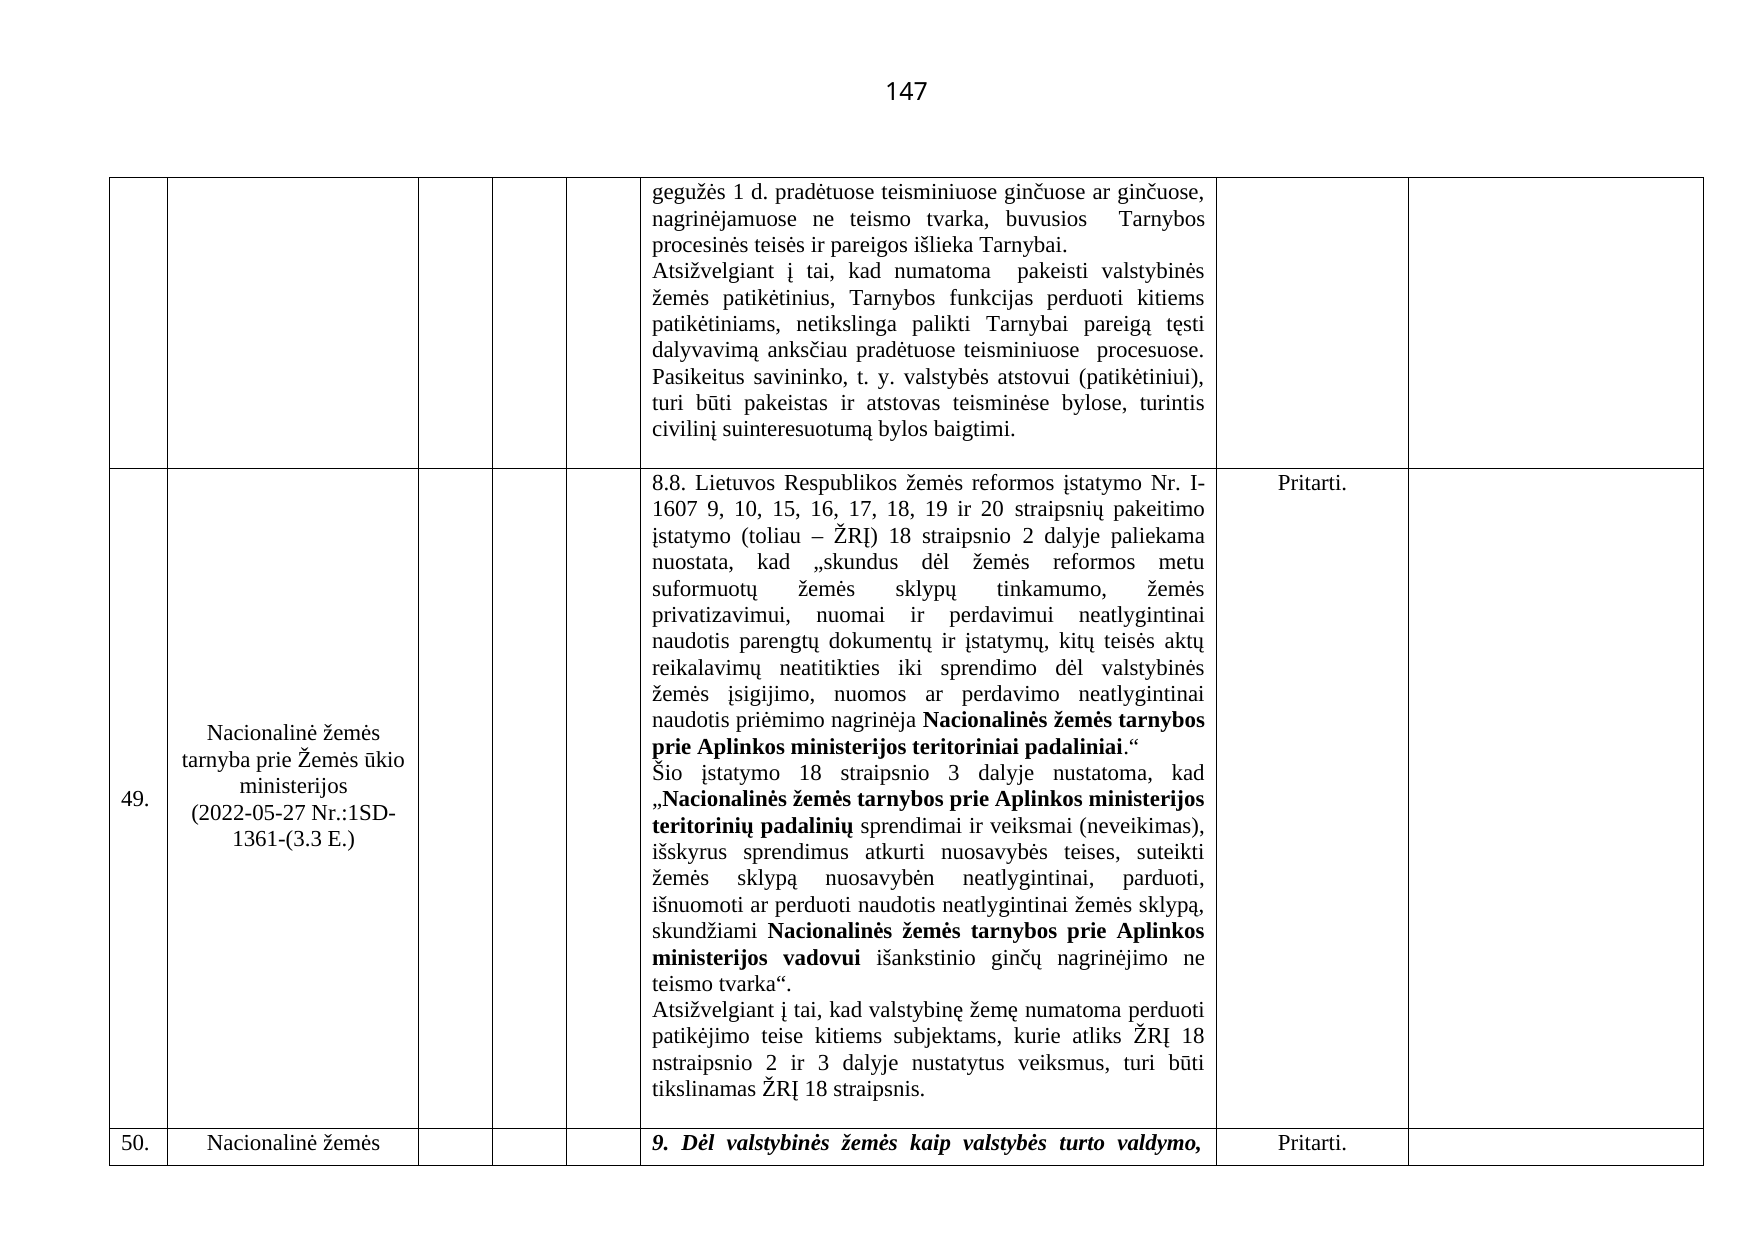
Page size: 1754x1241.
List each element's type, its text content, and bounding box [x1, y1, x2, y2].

table_cell Pritarti. [1217, 469, 1408, 1128]
table_cell 9. Dėl valstybinės žemės kaip valstybės turto valdymo, [641, 1129, 1216, 1165]
table_cell Nacionalinė žemės [168, 1129, 418, 1165]
table_cell [110, 178, 167, 468]
table_cell [1217, 178, 1408, 468]
table_cell 50. [110, 1129, 167, 1165]
table_cell Nacionalinė žemės tarnyba prie Žemės ūkio ministerijos (2022-05-27 Nr.:1SD-1361-(3.3 E.) [168, 469, 418, 1128]
table_cell [419, 178, 492, 468]
table_cell [1409, 178, 1703, 468]
table_cell [419, 469, 492, 1128]
table_cell [1409, 469, 1703, 1128]
table_cell [419, 1129, 492, 1165]
table_cell [1409, 1129, 1703, 1165]
table_cell [493, 1129, 566, 1165]
table_cell 49. [110, 469, 167, 1128]
table_cell [493, 178, 566, 468]
table_cell Pritarti. [1217, 1129, 1408, 1165]
table_cell gegužės 1 d. pradėtuose teisminiuose ginčuose ar ginčuose, nagrinėjamuose ne teismo tvarka, buvusios Tarnybos procesinės teisės ir pareigos išlieka Tarnybai. Atsižvelgiant į tai, kad numatoma pakeisti valstybinės žemės patikėtinius, Tarnybos funkcijas perduoti kitiems patikėtiniams, netikslinga palikti Tarnybai pareigą tęsti dalyvavimą anksčiau pradėtuose teisminiuose procesuose. Pasikeitus savininko, t. y. valstybės atstovui (patikėtiniui), turi būti pakeistas ir atstovas teisminėse bylose, turintis civilinį suinteresuotumą bylos baigtimi. [641, 178, 1216, 468]
table_cell [567, 469, 640, 1128]
table_cell [567, 178, 640, 468]
table_cell [567, 1129, 640, 1165]
table_cell [493, 469, 566, 1128]
table_cell 8.8. Lietuvos Respublikos žemės reformos įstatymo Nr. I-1607 9, 10, 15, 16, 17, 18, 19 ir 20 straipsnių pakeitimo įstatymo (toliau – ŽRĮ) 18 straipsnio 2 dalyje paliekama nuostata, kad „skundus dėl žemės reformos metu suformuotų žemės sklypų tinkamumo, žemės privatizavimui, nuomai ir perdavimui neatlygintinai naudotis parengtų dokumentų ir įstatymų, kitų teisės aktų reikalavimų neatitikties iki sprendimo dėl valstybinės žemės įsigijimo, nuomos ar perdavimo neatlygintinai naudotis priėmimo nagrinėja Nacionalinės žemės tarnybos prie Aplinkos ministerijos teritoriniai padaliniai.“ Šio įstatymo 18 straipsnio 3 dalyje nustatoma, kad „Nacionalinės žemės tarnybos prie Aplinkos ministerijos teritorinių padalinių sprendimai ir veiksmai (neveikimas), išskyrus sprendimus atkurti nuosavybės teises, suteikti žemės sklypą nuosavybėn neatlygintinai, parduoti, išnuomoti ar perduoti naudotis neatlygintinai žemės sklypą, skundžiami Nacionalinės žemės tarnybos prie Aplinkos ministerijos vadovui išankstinio ginčų nagrinėjimo ne teismo tvarka“. Atsižvelgiant į tai, kad valstybinę žemę numatoma perduoti patikėjimo teise kitiems subjektams, kurie atliks ŽRĮ 18 nstraipsnio 2 ir 3 dalyje nustatytus veiksmus, turi būti tikslinamas ŽRĮ 18 straipsnis. [641, 469, 1216, 1128]
table_cell [168, 178, 418, 468]
